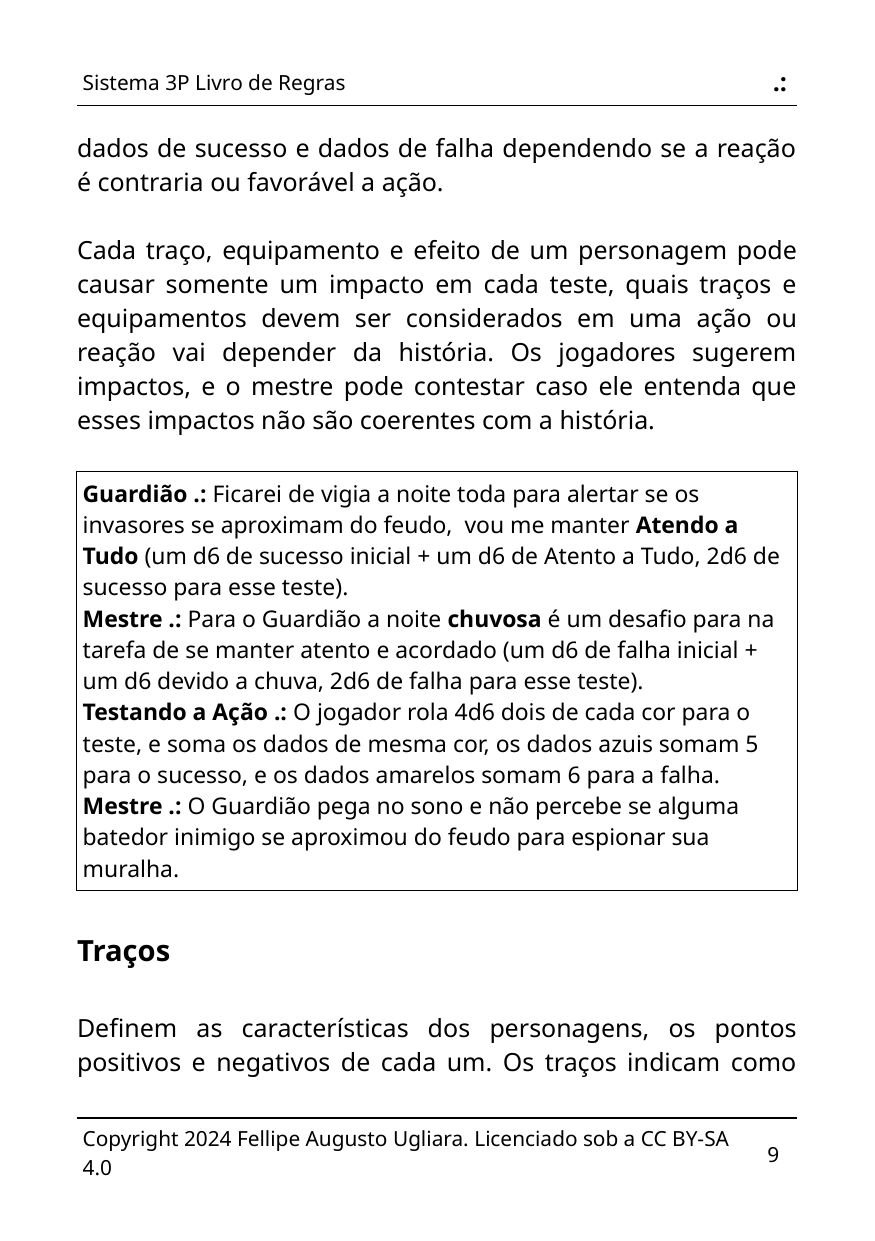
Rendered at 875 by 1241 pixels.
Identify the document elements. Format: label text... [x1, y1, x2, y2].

text Cada traço, equipamento e efeito de um personagem pode causar somente um impacto em cada teste, quais traços e equipamentos devem ser considerados em uma ação ou reação vai depender da história. Os jogadores sugerem impactos, e o mestre pode contestar caso ele entenda que esses impactos não são coerentes com a história. [77, 232, 797, 437]
subtitle Traços [77, 931, 797, 970]
text Definem as características dos personagens, os pontos positivos e negativos de cada um. Os traços indicam como [77, 1010, 797, 1078]
table_header Guardião .: Ficarei de vigia a noite toda para alertar se os invasores se aproximam do feudo, vou me manter Atendo a Tudo (um d6 de sucesso inicial + um d6 de Atento a Tudo, 2d6 de sucesso para esse teste). Mestre .: Para o Guardião a noite chuvosa é um desafio para na tarefa de se manter atento e acordado (um d6 de falha inicial + um d6 devido a chuva, 2d6 de falha para esse teste). Testando a Ação .: O jogador rola 4d6 dois de cada cor para o teste, e soma os dados de mesma cor, os dados azuis somam 5 para o sucesso, e os dados amarelos somam 6 para a falha. Mestre .: O Guardião pega no sono e não percebe se alguma batedor inimigo se aproximou do feudo para espionar sua muralha. [77, 472, 797, 889]
text dados de sucesso e dados de falha dependendo se a reação é contraria ou favorável a ação. [77, 130, 797, 198]
